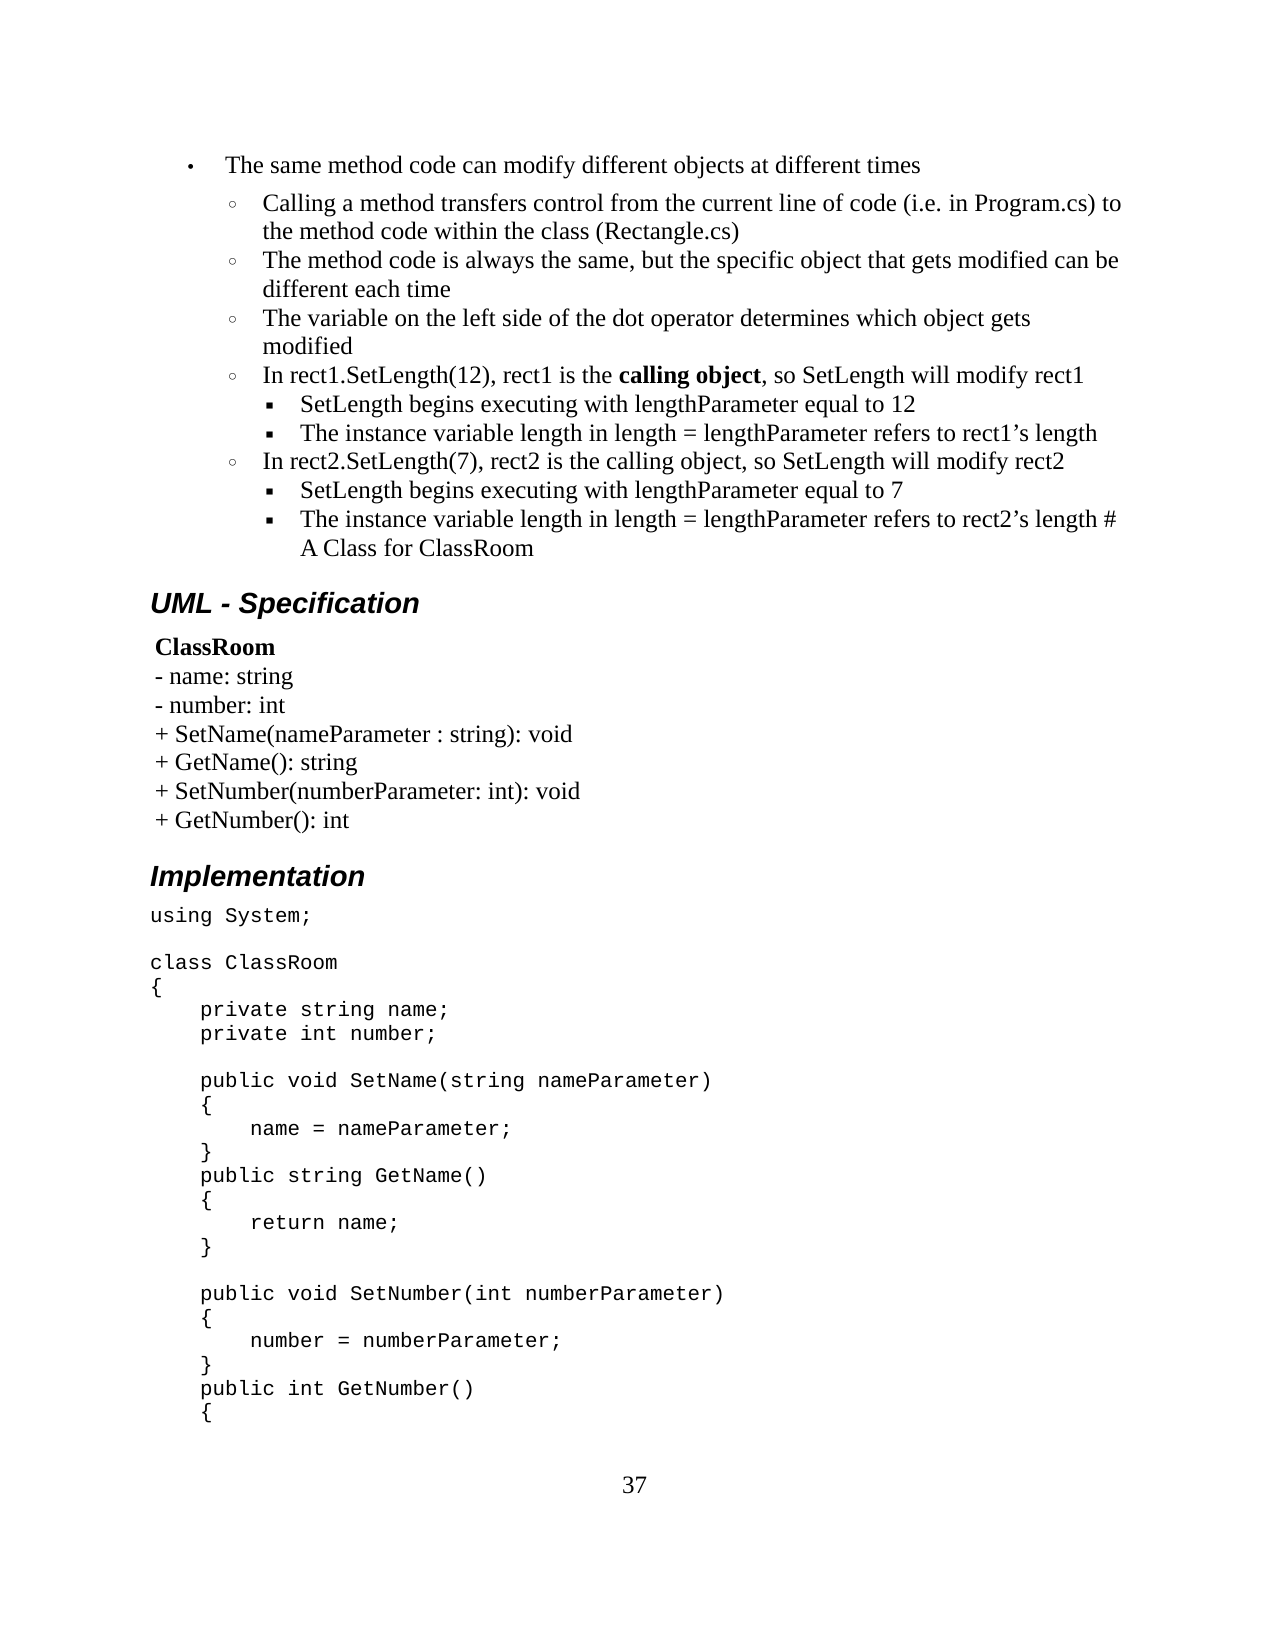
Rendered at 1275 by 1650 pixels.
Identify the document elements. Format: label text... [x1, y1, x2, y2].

text return name; [150, 1212, 1125, 1236]
text public string GetName() [150, 1165, 1125, 1188]
table_cell + GetNumber(): int [150, 805, 1125, 834]
text public void SetNumber(int numberParameter) [150, 1283, 1125, 1307]
table_cell + SetName(nameParameter : string): void [150, 719, 1125, 747]
list SetLength begins executing with lengthParameter equal to 7 [262, 475, 1125, 504]
text { [150, 1307, 1125, 1330]
text private int number; [150, 1023, 1125, 1047]
list The same method code can modify different objects at different times [187, 150, 1125, 179]
text class ClassRoom [150, 952, 1125, 976]
text { [150, 976, 1125, 999]
text private string name; [150, 999, 1125, 1023]
text public int GetNumber() [150, 1378, 1125, 1401]
subtitle UML - Specification [150, 586, 1125, 620]
text } [150, 1141, 1125, 1165]
text { [150, 1401, 1125, 1425]
table_cell + SetNumber(numberParameter: int): void [150, 776, 1125, 805]
text using System; [150, 905, 1125, 928]
list Calling a method transfers control from the current line of code (i.e. in Program.cs) to the method code within the class (Rectangle.cs) [225, 188, 1125, 245]
table_cell + GetName(): string [150, 748, 1125, 776]
text public void SetName(string nameParameter) [150, 1070, 1125, 1094]
text } [150, 1354, 1125, 1378]
text name = nameParameter; [150, 1118, 1125, 1141]
text } [150, 1236, 1125, 1259]
text { [150, 1094, 1125, 1118]
subtitle Implementation [150, 859, 1125, 892]
list The instance variable length in length = lengthParameter refers to rect1’s length [262, 418, 1125, 446]
list In rect1.SetLength(12), rect1 is the calling object, so SetLength will modify rect1 [225, 360, 1125, 389]
list In rect2.SetLength(7), rect2 is the calling object, so SetLength will modify rect2 [225, 446, 1125, 475]
table_cell - name: string [150, 661, 1125, 690]
text number = numberParameter; [150, 1330, 1125, 1354]
list The instance variable length in length = lengthParameter refers to rect2’s length # A Class for ClassRoom [262, 504, 1125, 561]
list The method code is always the same, but the specific object that gets modified can be different each time [225, 245, 1125, 303]
text { [150, 1188, 1125, 1212]
list SetLength begins executing with lengthParameter equal to 12 [262, 389, 1125, 418]
table_cell - number: int [150, 690, 1125, 719]
table_header ClassRoom [150, 633, 1125, 661]
list The variable on the left side of the dot operator determines which object gets modified [225, 303, 1125, 360]
